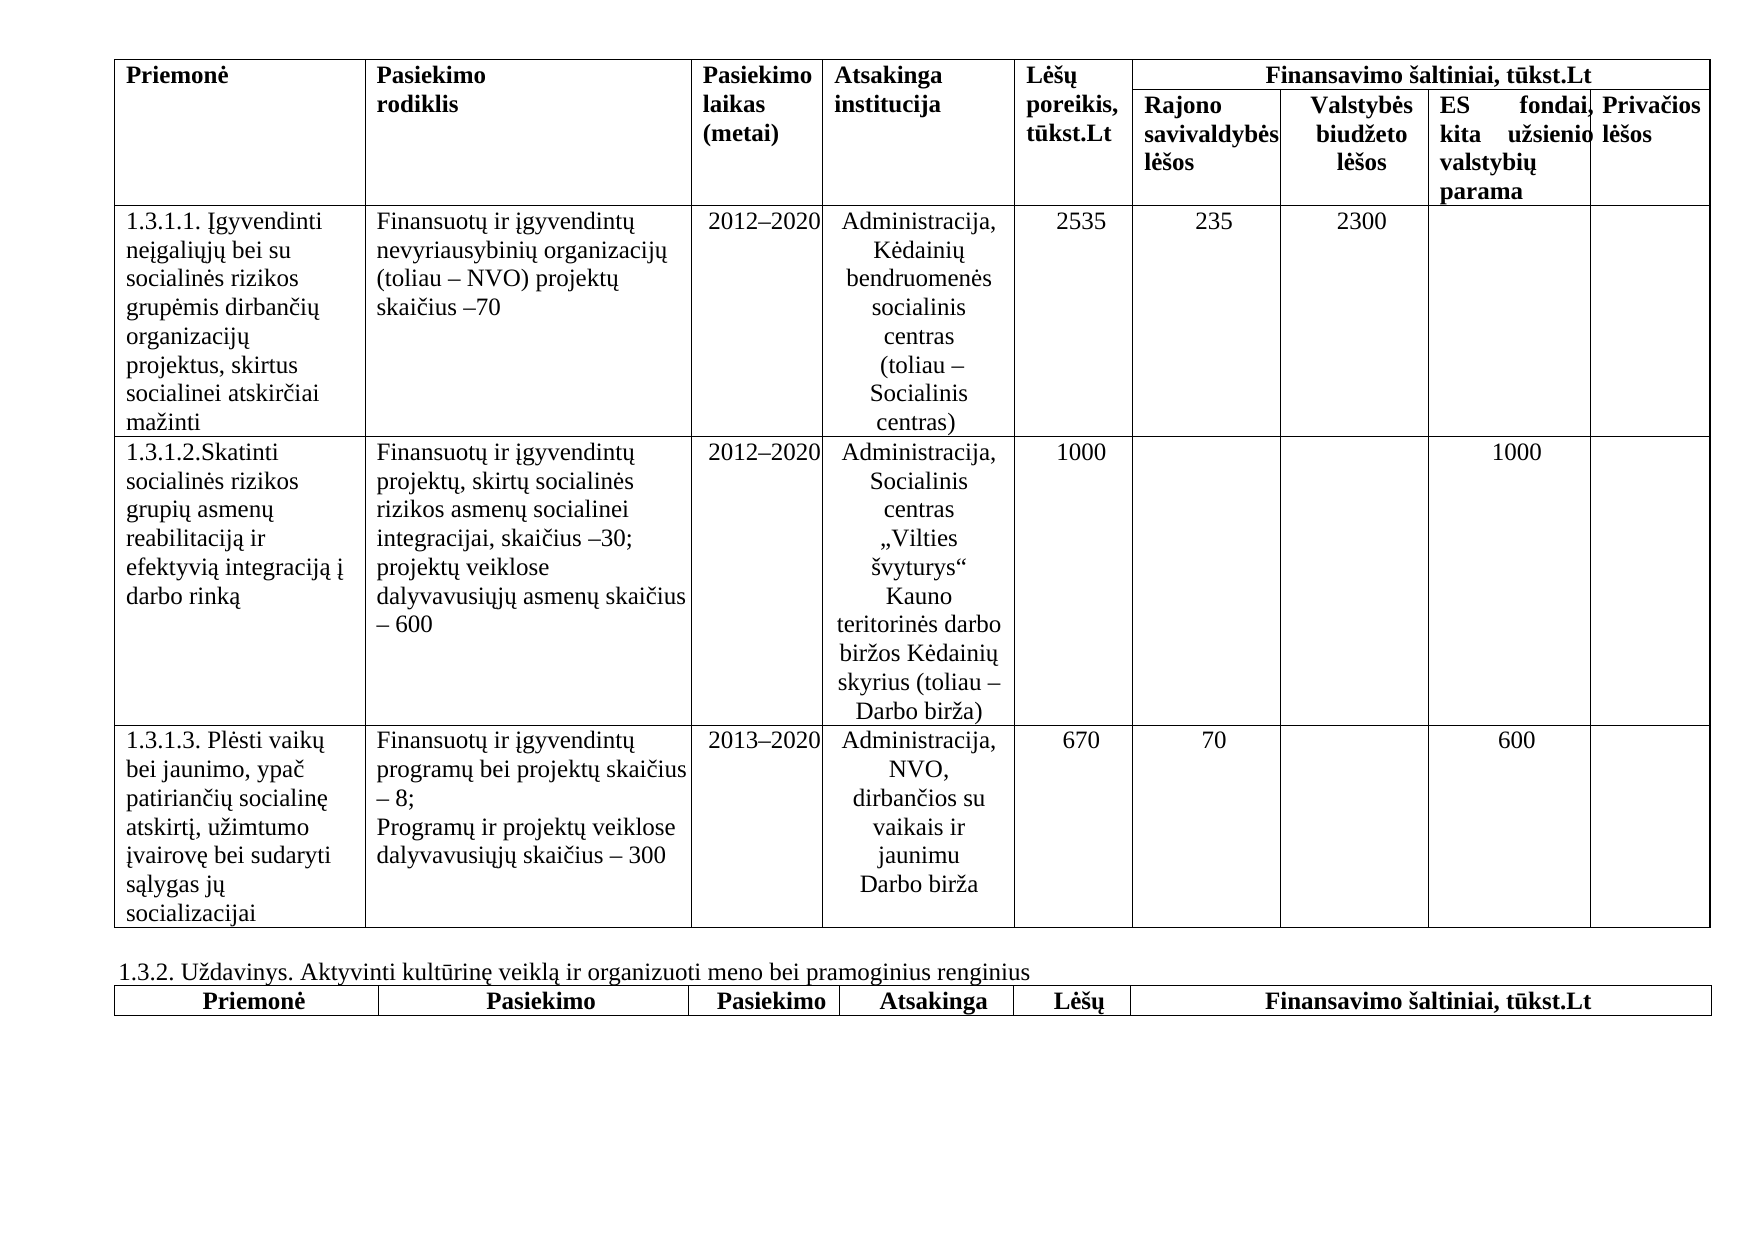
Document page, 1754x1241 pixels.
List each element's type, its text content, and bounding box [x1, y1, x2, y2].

table_cell [1591, 726, 1709, 927]
table_header Lėšų poreikis, tūkst.Lt [1015, 60, 1132, 205]
table_cell 235 [1133, 206, 1280, 436]
table_cell 2012–2020 [692, 206, 822, 436]
table_header Pasiekimo [379, 986, 688, 1015]
table_header Pasiekimo rodiklis [366, 60, 691, 205]
table_cell Finansuotų ir įgyvendintų programų bei projektų skaičius – 8; Programų ir projektų veiklose dalyvavusiųjų skaičius – 300 [366, 726, 691, 927]
table_cell [1591, 206, 1709, 436]
table_cell 2535 [1015, 206, 1132, 436]
table_cell Finansuotų ir įgyvendintų projektų, skirtų socialinės rizikos asmenų socialinei integracijai, skaičius –30; projektų veiklose dalyvavusiųjų asmenų skaičius – 600 [366, 437, 691, 724]
table_cell ES fondai, kita užsienio valstybių parama [1429, 90, 1590, 205]
table_cell 1000 [1015, 437, 1132, 724]
table_cell 70 [1133, 726, 1280, 927]
table_cell 2300 [1281, 206, 1428, 436]
table_cell 1.3.1.2.Skatinti socialinės rizikos grupių asmenų reabilitaciją ir efektyvią integraciją į darbo rinką [115, 437, 365, 724]
table_cell [1281, 726, 1428, 927]
table_cell 1000 [1429, 437, 1590, 724]
table_cell Valstybės biudžeto lėšos [1281, 90, 1428, 205]
table_cell 2013–2020 [692, 726, 822, 927]
table_cell [1281, 437, 1428, 724]
table_cell Rajono savivaldybės lėšos [1133, 90, 1280, 205]
table_cell [1591, 437, 1709, 724]
table_cell Administracija, NVO, dirbančios su vaikais ir jaunimu Darbo birža [823, 726, 1014, 927]
text 1.3.2. Uždavinys. Aktyvinti kultūrinę veiklą ir organizuoti meno bei pramoginius renginius [118, 957, 1636, 985]
table_cell Administracija, Kėdainių bendruomenės socialinis centras (toliau – Socialinis centras) [823, 206, 1014, 436]
table_header Atsakinga institucija [823, 60, 1014, 205]
table_header Finansavimo šaltiniai, tūkst.Lt [1133, 60, 1709, 89]
table_header Priemonė [115, 60, 365, 205]
table_header Lėšų [1014, 986, 1130, 1015]
table_cell Administracija, Socialinis centras „Vilties švyturys“ Kauno teritorinės darbo biržos Kėdainių skyrius (toliau – Darbo birža) [823, 437, 1014, 724]
table_header Priemonė [115, 986, 378, 1015]
table_cell 600 [1429, 726, 1590, 927]
table_cell [1429, 206, 1590, 436]
table_cell Privačios lėšos [1591, 90, 1709, 205]
table_cell [1133, 437, 1280, 724]
table_cell 1.3.1.1. Įgyvendinti neįgaliųjų bei su socialinės rizikos grupėmis dirbančių organizacijų projektus, skirtus socialinei atskirčiai mažinti [115, 206, 365, 436]
table_cell Finansuotų ir įgyvendintų nevyriausybinių organizacijų (toliau – NVO) projektų skaičius –70 [366, 206, 691, 436]
table_cell 670 [1015, 726, 1132, 927]
table_header Finansavimo šaltiniai, tūkst.Lt [1131, 986, 1711, 1015]
table_cell 1.3.1.3. Plėsti vaikų bei jaunimo, ypač patiriančių socialinę atskirtį, užimtumo įvairovę bei sudaryti sąlygas jų socializacijai [115, 726, 365, 927]
table_header Pasiekimo laikas (metai) [692, 60, 822, 205]
table_cell 2012–2020 [692, 437, 822, 724]
table_header Atsakinga [840, 986, 1013, 1015]
table_header Pasiekimo [689, 986, 839, 1015]
